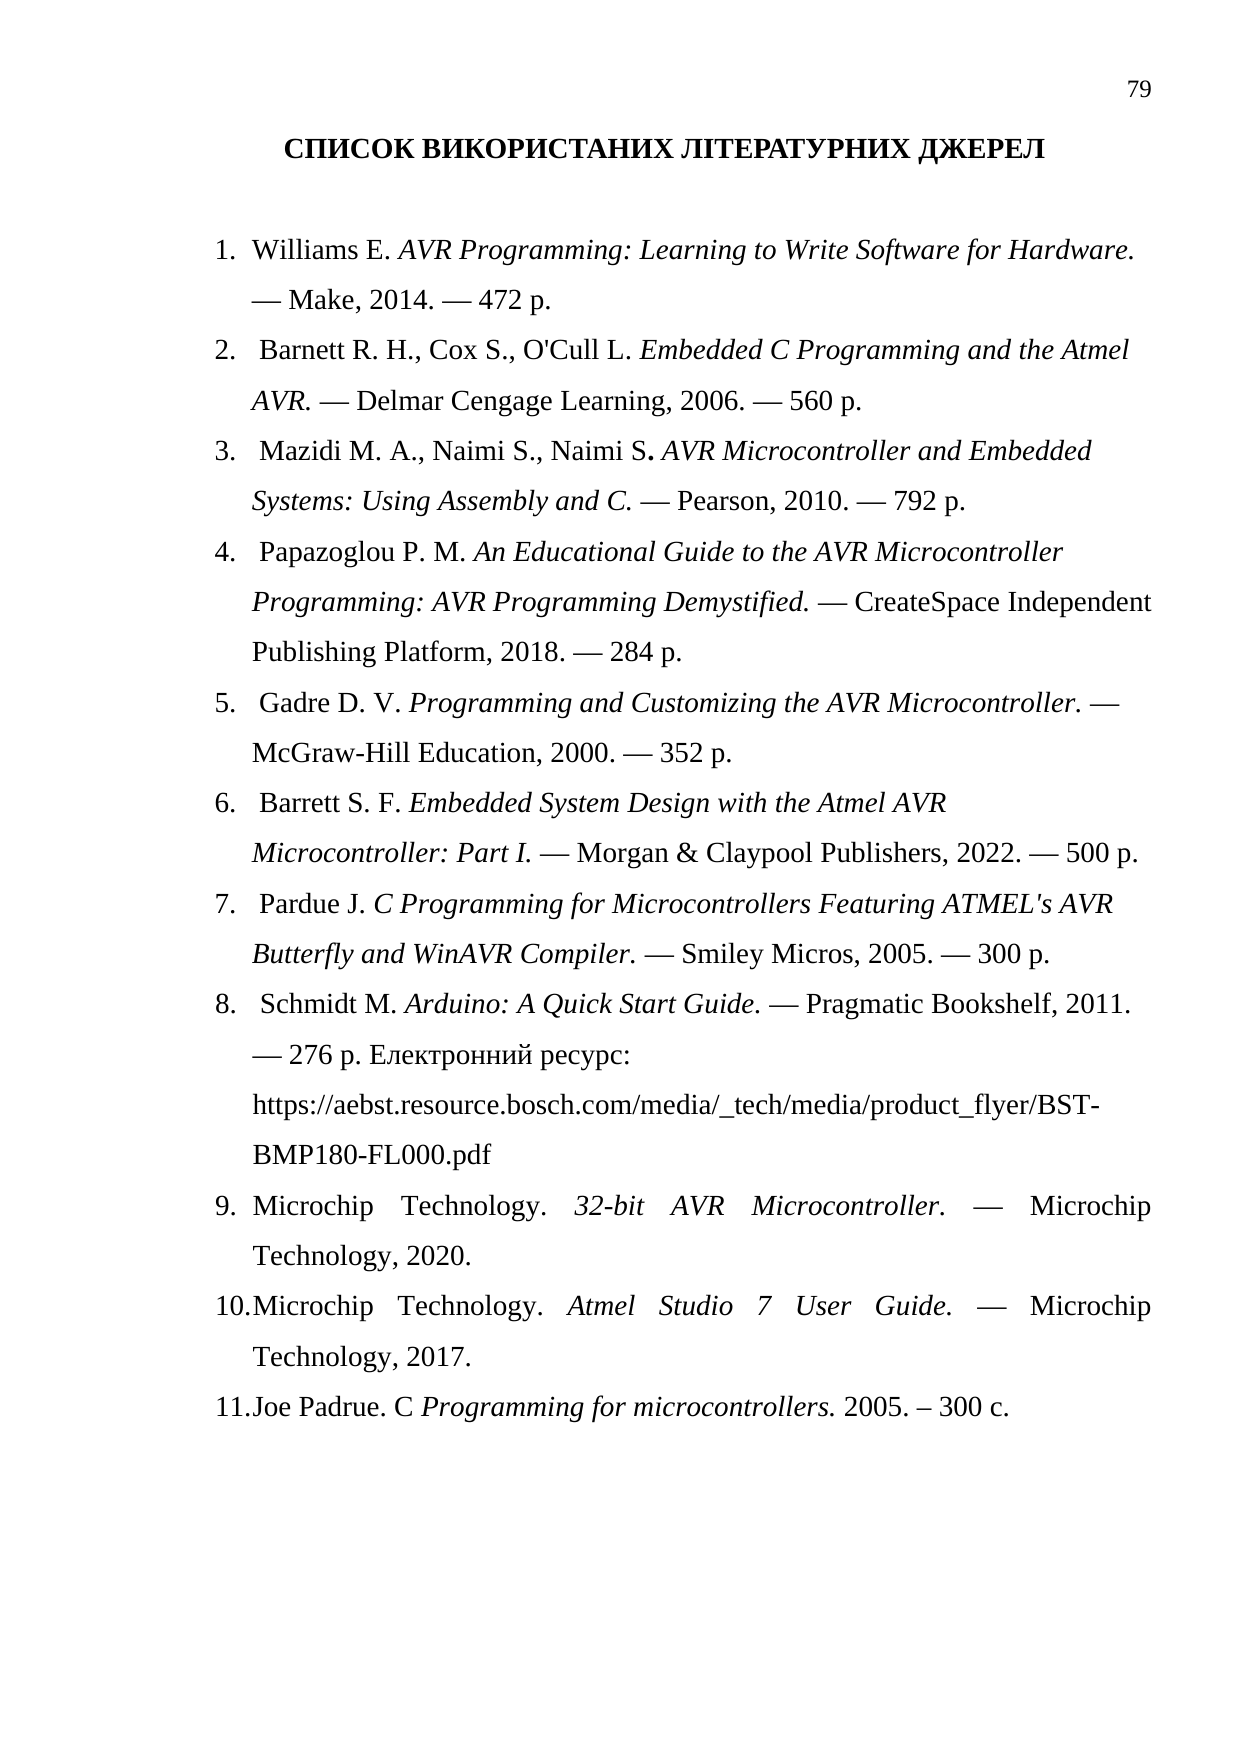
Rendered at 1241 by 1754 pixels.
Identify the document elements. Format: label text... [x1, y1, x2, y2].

list Barrett S. F. Embedded System Design with the Atmel AVR Microcontroller: Part I. — Morgan & Claypool Publishers, 2022. — 500 p. [214, 785, 1152, 869]
list Microchip Technology. Atmel Studio 7 User Guide. — Microchip Technology, 2017. [215, 1288, 1152, 1372]
list Gadre D. V. Programming and Customizing the AVR Microcontroller. — McGraw-Hill Education, 2000. — 352 p. [214, 685, 1152, 768]
list Mazidi M. A., Naimi S., Naimi S. AVR Microcontroller and Embedded Systems: Using Assembly and C. — Pearson, 2010. — 792 p. [214, 433, 1152, 517]
list Microchip Technology. 32-bit AVR Microcontroller. — Microchip Technology, 2020. [215, 1188, 1152, 1272]
subtitle Список використаних літературних джерел [177, 131, 1152, 165]
list Joe Padrue. C Programming for microcontrollers. 2005. – 300 с. [215, 1389, 1152, 1423]
list Williams E. AVR Programming: Learning to Write Software for Hardware. — Make, 2014. — 472 p. [214, 232, 1152, 316]
list Barnett R. H., Cox S., O'Cull L. Embedded C Programming and the Atmel AVR. — Delmar Cengage Learning, 2006. — 560 p. [214, 332, 1152, 416]
list Papazoglou P. M. An Educational Guide to the AVR Microcontroller Programming: AVR Programming Demystified. — CreateSpace Independent Publishing Platform, 2018. — 284 p. [214, 534, 1152, 668]
list Schmidt M. Arduino: A Quick Start Guide. — Pragmatic Bookshelf, 2011. — 276 p. Електронний ресурс: https://aebst.resource.bosch.com/media/_tech/media/product_flyer/BST-BMP180-FL000.pdf [215, 987, 1152, 1171]
list Pardue J. C Programming for Microcontrollers Featuring ATMEL's AVR Butterfly and WinAVR Compiler. — Smiley Micros, 2005. — 300 p. [214, 886, 1152, 970]
